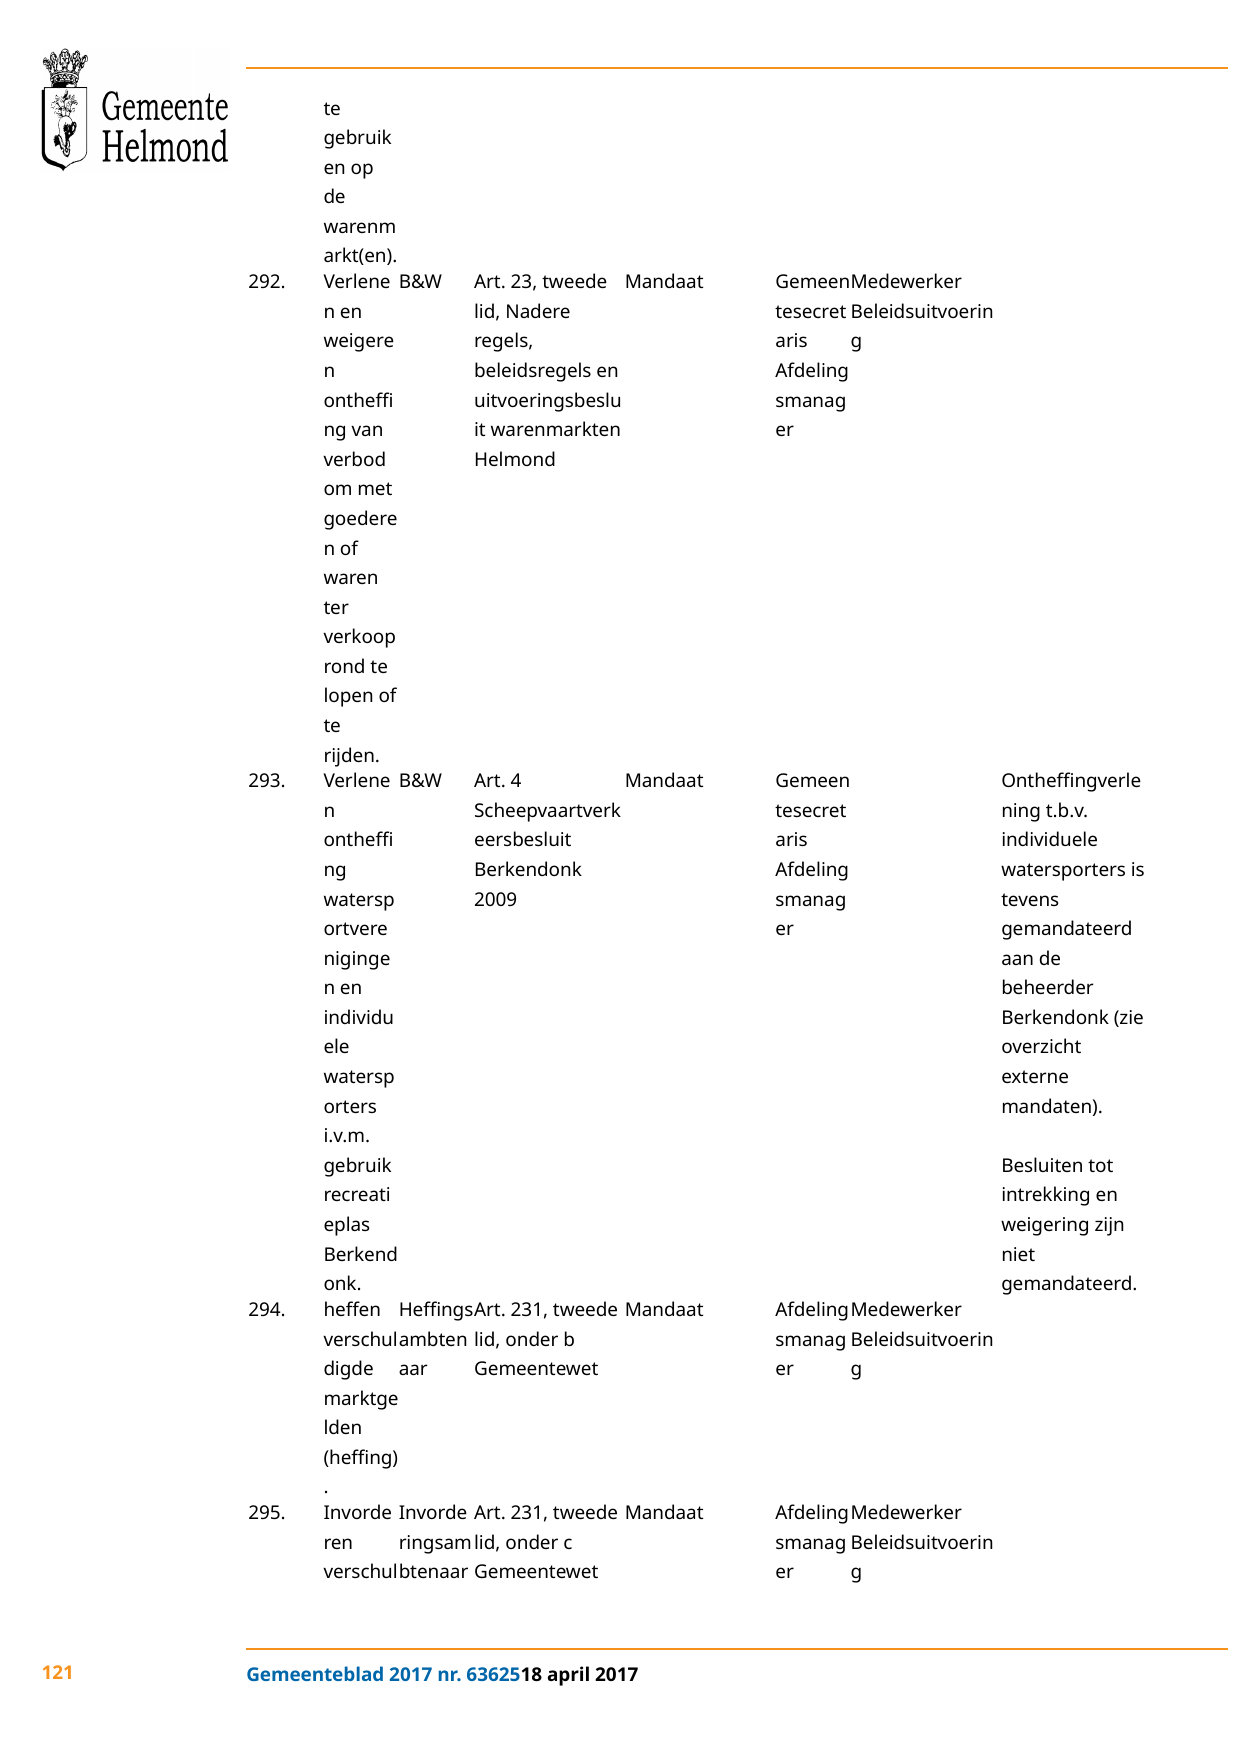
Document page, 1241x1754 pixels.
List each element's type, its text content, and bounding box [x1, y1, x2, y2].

table_cell [850, 95, 1001, 268]
table_cell [1001, 1296, 1152, 1499]
table_cell 295. [248, 1499, 323, 1584]
table_cell Gemeentesecretaris Afdelingsmanager [775, 768, 850, 1296]
table_cell 294. [248, 1296, 323, 1499]
table_cell [399, 95, 474, 268]
table_cell Mandaat [625, 269, 775, 767]
table_cell Art. 231, tweede lid, onder c Gemeentewet [474, 1499, 624, 1584]
table_cell Verlenen en weigeren ontheffing van verbod om met goederen of waren ter verkoop rond te lopen of te rijden. [323, 269, 398, 767]
table_cell [1001, 1499, 1152, 1584]
picture [41, 47, 231, 172]
table_cell Medewerker Beleidsuitvoering [850, 1499, 1001, 1584]
table_cell Mandaat [625, 768, 775, 1296]
table_cell Verlenen ontheffing watersportverenigingen en individuele watersporters i.v.m. gebruik recreatieplas Berkendonk. [323, 768, 398, 1296]
table_cell Mandaat [625, 1296, 775, 1499]
table_cell Afdelingsmanager [775, 1499, 850, 1584]
table_cell Invorderen verschul [323, 1499, 398, 1584]
table_cell [1001, 95, 1152, 268]
table_cell [248, 95, 323, 268]
table_cell Art. 231, tweede lid, onder b Gemeentewet [474, 1296, 624, 1499]
table_cell Medewerker Beleidsuitvoering [850, 1296, 1001, 1499]
table_cell Mandaat [625, 1499, 775, 1584]
table_cell [775, 95, 850, 268]
table_cell [1001, 269, 1152, 767]
table_cell Invorderingsambtenaar [399, 1499, 474, 1584]
table_cell heffen verschuldigde marktgelden (heffing). [323, 1296, 398, 1499]
table_cell Ontheffingverlening t.b.v. individuele watersporters is tevens gemandateerd aan de beheerder Berkendonk (zie overzicht externe mandaten). Besluiten tot intrekking en weigering zijn niet gemandateerd. [1001, 768, 1152, 1296]
table_cell Medewerker Beleidsuitvoering [850, 269, 1001, 767]
table_cell [625, 95, 775, 268]
table_cell B&W [399, 768, 474, 1296]
table_cell Afdelingsmanager [775, 1296, 850, 1499]
table_cell Gemeentesecretaris Afdelingsmanager [775, 269, 850, 767]
table_cell B&W [399, 269, 474, 767]
table_cell 293. [248, 768, 323, 1296]
table_cell Art. 23, tweede lid, Nadere regels, beleidsregels en uitvoeringsbesluit warenmarkten Helmond [474, 269, 624, 767]
table_cell [850, 768, 1001, 1296]
table_cell Art. 4 Scheepvaartverkeersbesluit Berkendonk 2009 [474, 768, 624, 1296]
table_cell Heffingsambtenaar [399, 1296, 474, 1499]
table_cell te gebruiken op de warenmarkt(en). [323, 95, 398, 268]
table_cell [474, 95, 624, 268]
table_cell 292. [248, 269, 323, 767]
